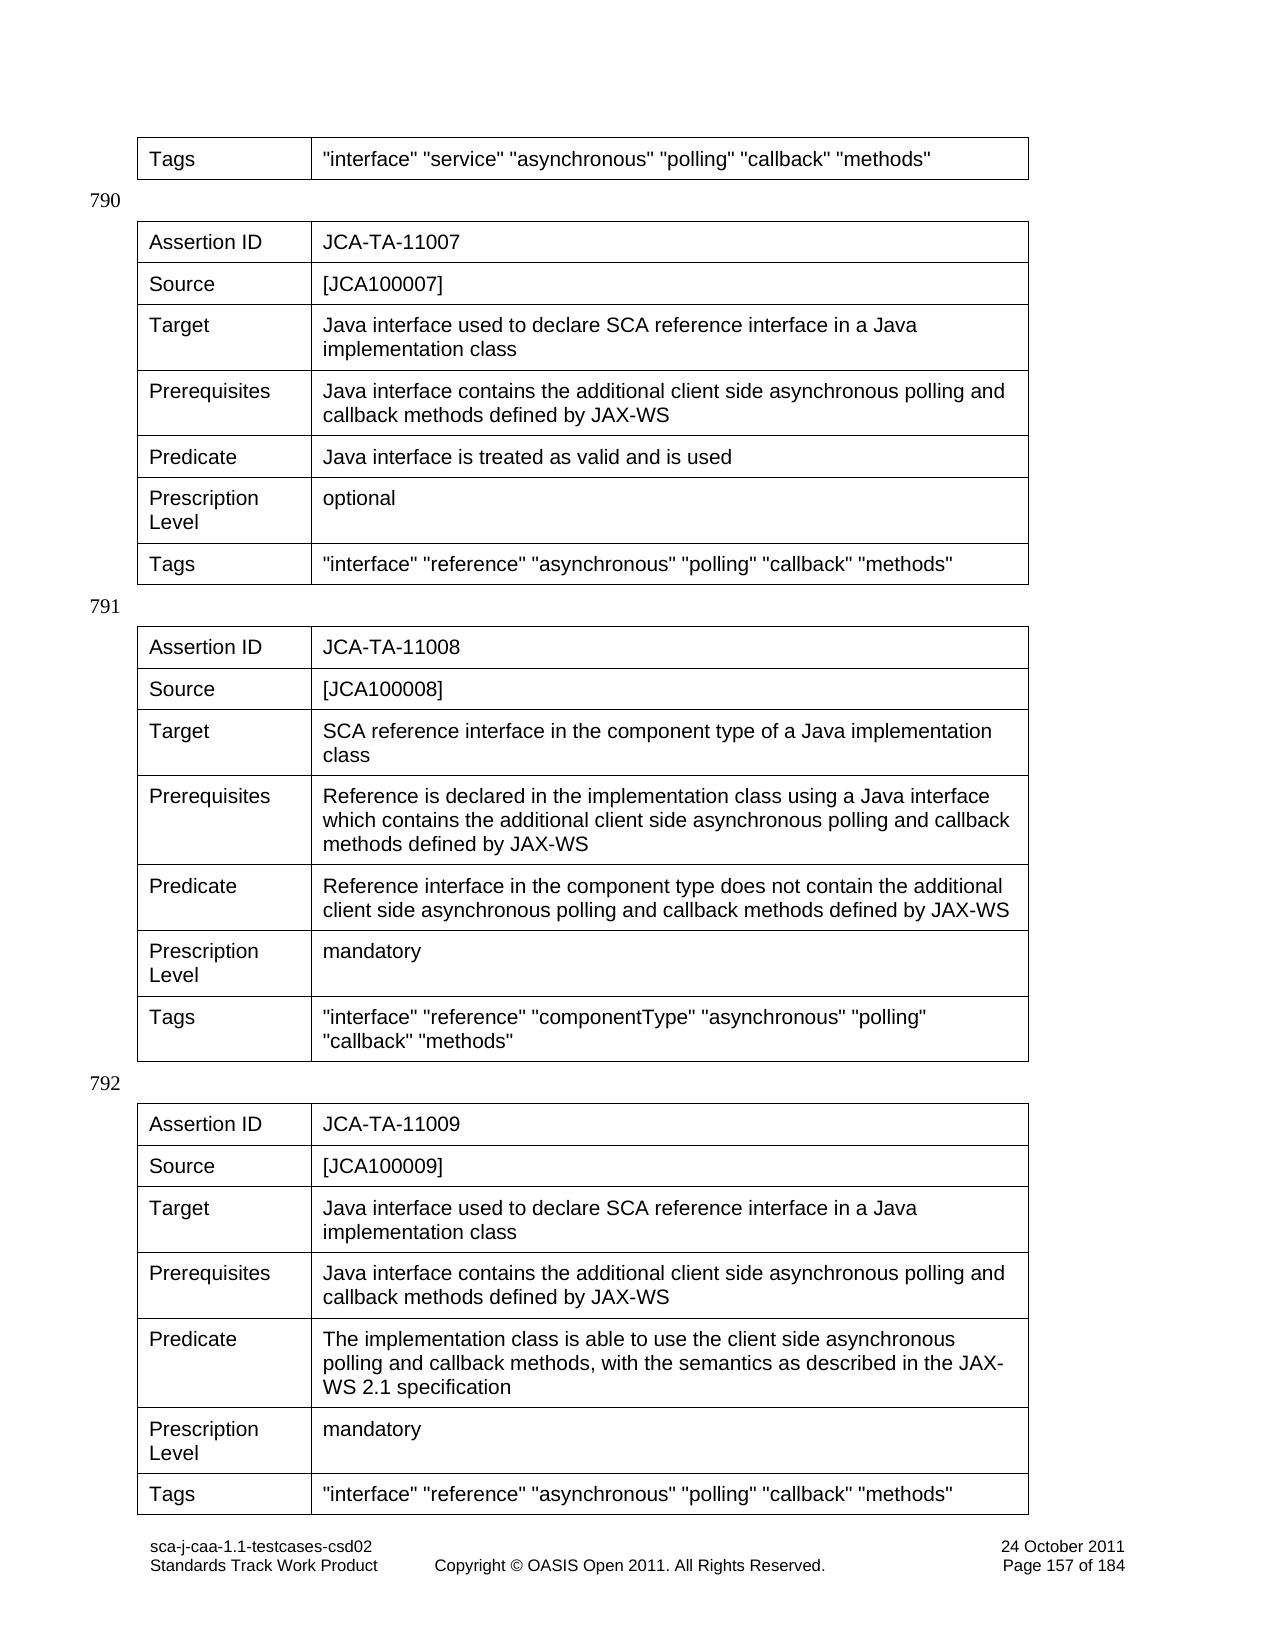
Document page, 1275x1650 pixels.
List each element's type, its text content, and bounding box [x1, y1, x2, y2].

table_cell mandatory [312, 1408, 1028, 1473]
table_cell Source [138, 263, 311, 304]
table_cell Java interface contains the additional client side asynchronous polling and callback methods defined by JAX-WS [312, 1253, 1028, 1317]
table_cell Java interface is treated as valid and is used [312, 436, 1028, 477]
table_cell "interface" "service" "asynchronous" "polling" "callback" "methods" [312, 138, 1028, 179]
table_header Assertion ID [138, 627, 311, 667]
table_cell Tags [138, 1474, 311, 1514]
table_cell [JCA100007] [312, 263, 1028, 304]
table_cell Prerequisites [138, 1253, 311, 1317]
table_cell Reference is declared in the implementation class using a Java interface which contains the additional client side asynchronous polling and callback methods defined by JAX-WS [312, 776, 1028, 864]
table_cell Prescription Level [138, 1408, 311, 1473]
table_header Assertion ID [138, 222, 311, 262]
table_header JCA-TA-11009 [312, 1104, 1028, 1144]
table_header JCA-TA-11008 [312, 627, 1028, 667]
table_cell "interface" "reference" "asynchronous" "polling" "callback" "methods" [312, 544, 1028, 584]
table_cell Prescription Level [138, 478, 311, 542]
table_cell Tags [138, 544, 311, 584]
table_cell Tags [138, 997, 311, 1061]
table_cell Prerequisites [138, 776, 311, 864]
table_header JCA-TA-11007 [312, 222, 1028, 262]
table_cell Predicate [138, 1319, 311, 1407]
table_cell optional [312, 478, 1028, 542]
table_cell SCA reference interface in the component type of a Java implementation class [312, 710, 1028, 775]
table_cell Source [138, 669, 311, 709]
table_header Assertion ID [138, 1104, 311, 1144]
table_cell "interface" "reference" "asynchronous" "polling" "callback" "methods" [312, 1474, 1028, 1514]
table_cell Java interface used to declare SCA reference interface in a Java implementation class [312, 305, 1028, 369]
table_cell Java interface contains the additional client side asynchronous polling and callback methods defined by JAX-WS [312, 371, 1028, 435]
table_cell Prerequisites [138, 371, 311, 435]
table_cell Java interface used to declare SCA reference interface in a Java implementation class [312, 1187, 1028, 1252]
table_cell Prescription Level [138, 931, 311, 996]
table_cell Target [138, 1187, 311, 1252]
table_cell [JCA100009] [312, 1146, 1028, 1186]
table_cell The implementation class is able to use the client side asynchronous polling and callback methods, with the semantics as described in the JAX-WS 2.1 specification [312, 1319, 1028, 1407]
table_cell Source [138, 1146, 311, 1186]
table_cell Reference interface in the component type does not contain the additional client side asynchronous polling and callback methods defined by JAX-WS [312, 865, 1028, 930]
table_cell "interface" "reference" "componentType" "asynchronous" "polling" "callback" "methods" [312, 997, 1028, 1061]
table_cell Target [138, 710, 311, 775]
table_cell Tags [138, 138, 311, 179]
table_cell [JCA100008] [312, 669, 1028, 709]
table_cell Predicate [138, 865, 311, 930]
table_cell Target [138, 305, 311, 369]
table_cell mandatory [312, 931, 1028, 996]
table_cell Predicate [138, 436, 311, 477]
